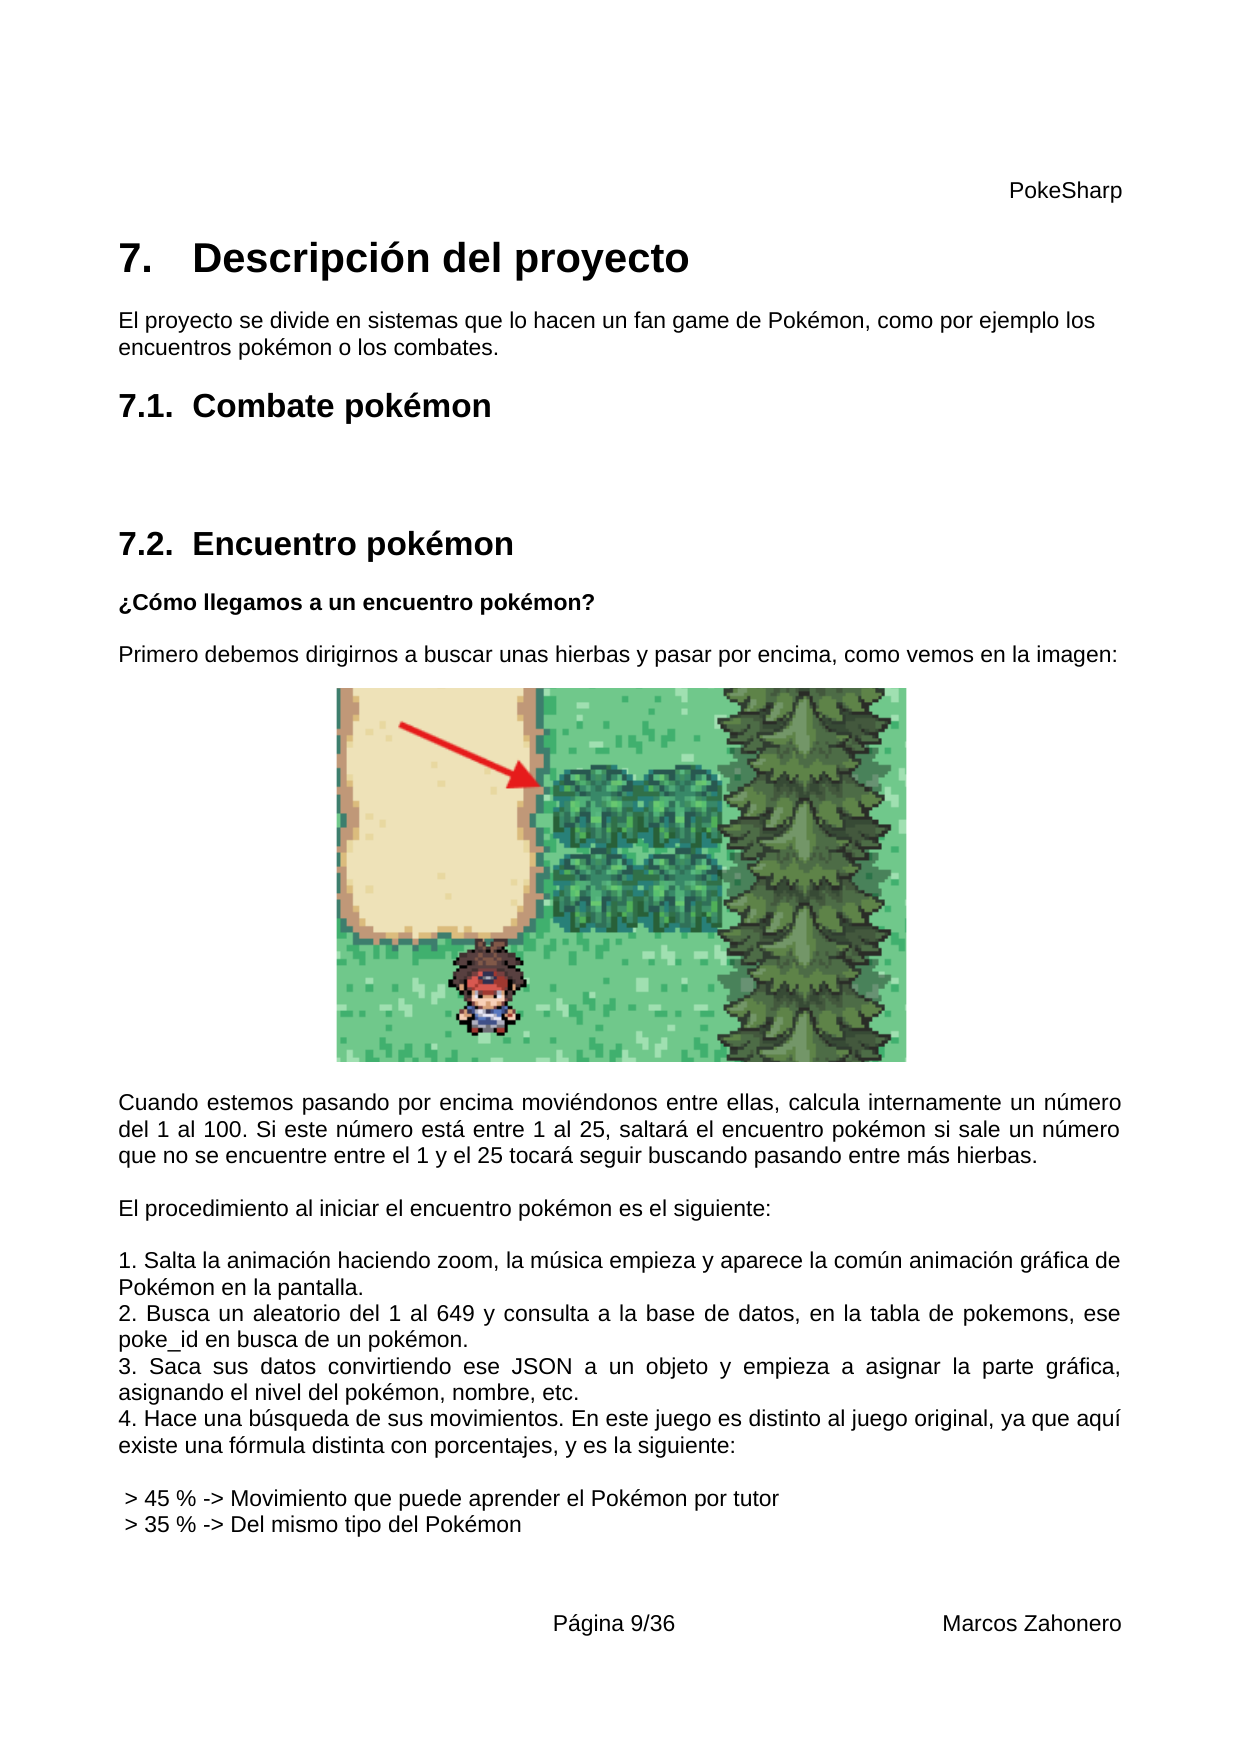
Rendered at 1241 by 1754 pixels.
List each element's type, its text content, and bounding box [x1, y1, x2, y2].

picture [336, 688, 907, 1062]
text ¿Cómo llegamos a un encuentro pokémon? [118, 588, 1122, 615]
subtitle Combate pokémon [118, 386, 1122, 425]
text Cuando estemos pasando por encima moviéndonos entre ellas, calcula internamente un número del 1 al 100. Si este número está entre 1 al 25, saltará el encuentro pokémon si sale un número que no se encuentre entre el 1 y el 25 tocará seguir buscando pasando entre más hierbas. [118, 1089, 1122, 1168]
text El proyecto se divide en sistemas que lo hacen un fan game de Pokémon, como por ejemplo los encuentros pokémon o los combates. [118, 307, 1122, 360]
text > 35 % -> Del mismo tipo del Pokémon [118, 1511, 1122, 1537]
text Primero debemos dirigirnos a buscar unas hierbas y pasar por encima, como vemos en la imagen: [118, 641, 1122, 667]
text 3. Saca sus datos convirtiendo ese JSON a un objeto y empieza a asignar la parte gráfica, asignando el nivel del pokémon, nombre, etc. [118, 1353, 1122, 1405]
subtitle Encuentro pokémon [118, 524, 1122, 562]
text 2. Busca un aleatorio del 1 al 649 y consulta a la base de datos, en la tabla de pokemons, ese poke_id en busca de un pokémon. [118, 1300, 1122, 1353]
text > 45 % -> Movimiento que puede aprender el Pokémon por tutor [118, 1484, 1122, 1511]
subtitle Descripción del proyecto [118, 233, 1122, 281]
text El procedimiento al iniciar el encuentro pokémon es el siguiente: [118, 1194, 1122, 1221]
text 1. Salta la animación haciendo zoom, la música empieza y aparece la común animación gráfica de Pokémon en la pantalla. [118, 1247, 1122, 1300]
text 4. Hace una búsqueda de sus movimientos. En este juego es distinto al juego original, ya que aquí existe una fórmula distinta con porcentajes, y es la siguiente: [118, 1405, 1122, 1458]
